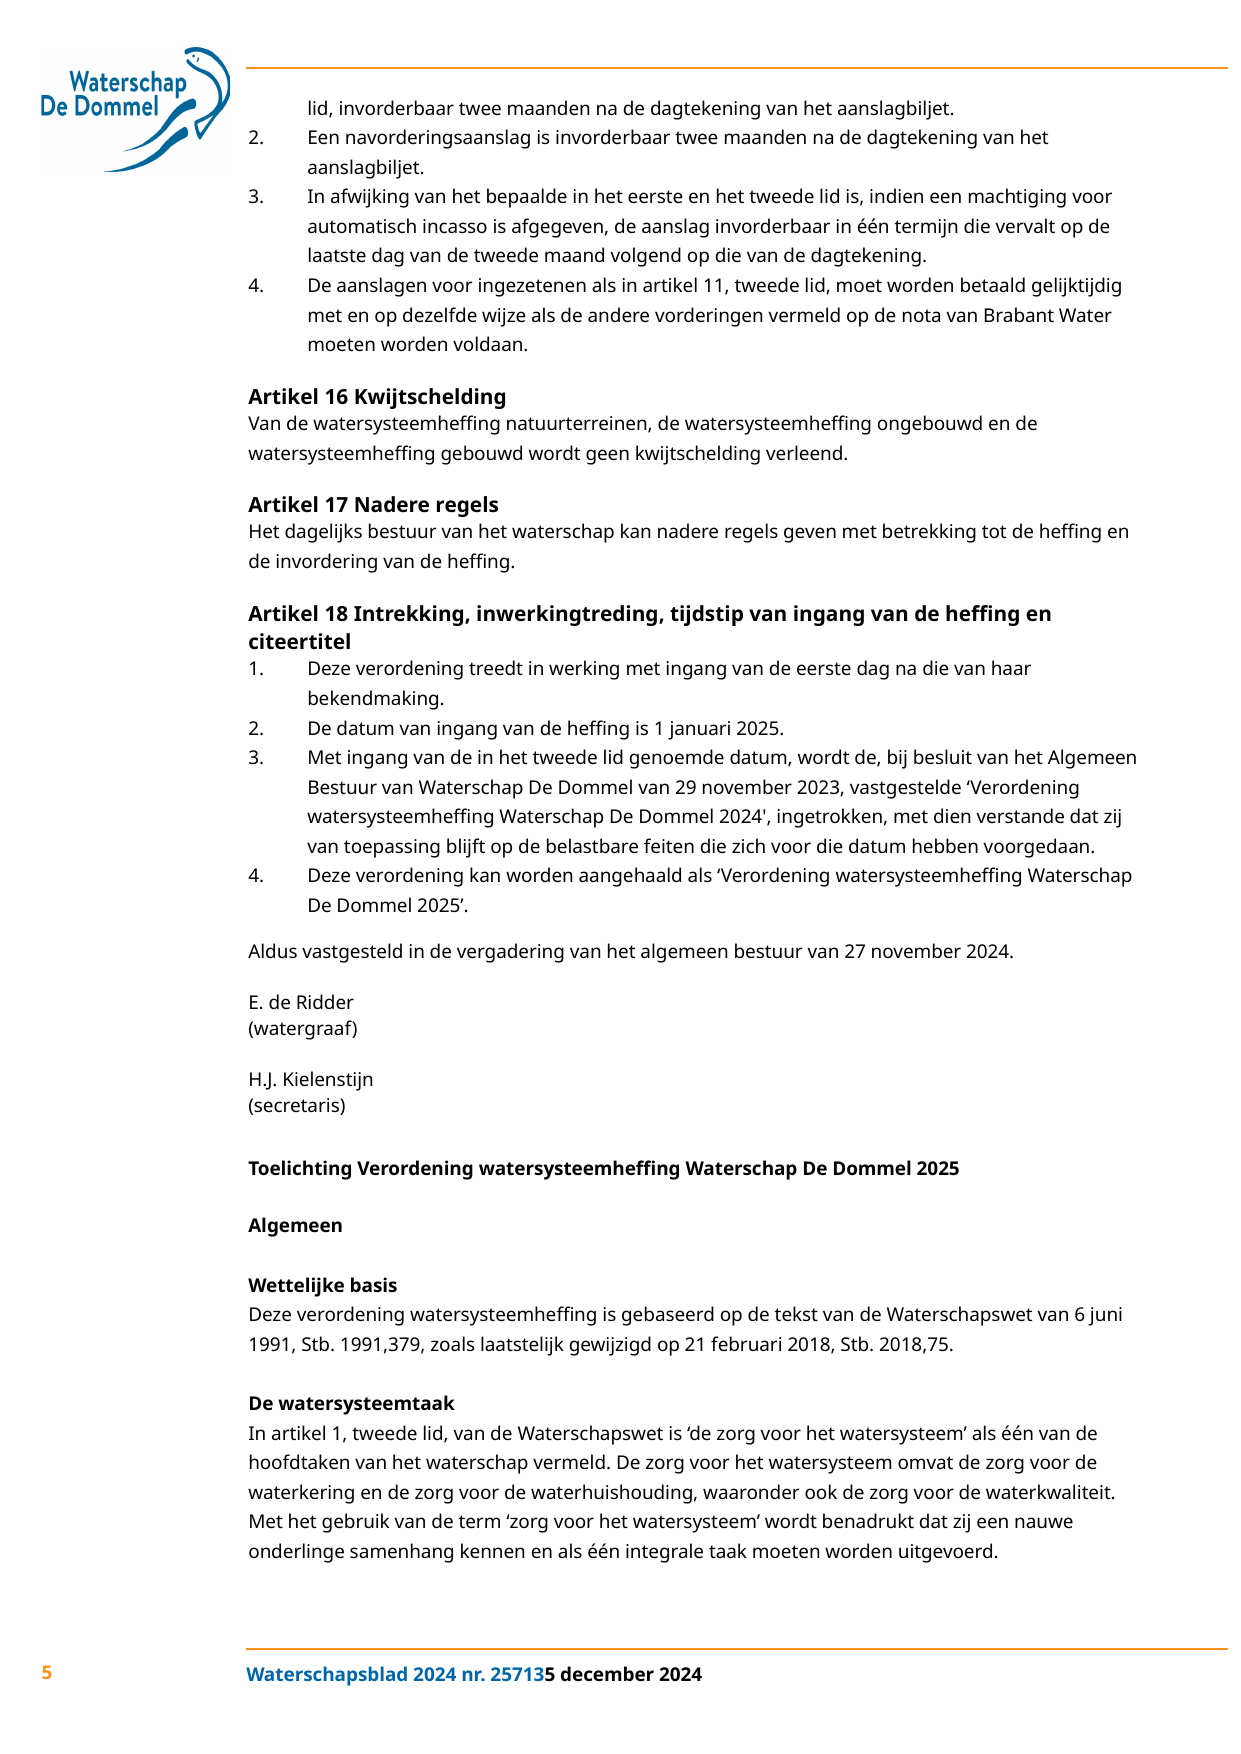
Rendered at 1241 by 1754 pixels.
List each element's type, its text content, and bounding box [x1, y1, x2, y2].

picture [45, 99, 51, 111]
list De datum van ingang van de heffing is 1 januari 2025. [248, 715, 1152, 741]
text (watergraaf) [248, 1015, 1152, 1041]
list Deze verordening treedt in werking met ingang van de eerste dag na die van haar bekendmaking. [248, 656, 1152, 711]
list Met ingang van de in het tweede lid genoemde datum, wordt de, bij besluit van het Algemeen Bestuur van Waterschap De Dommel van 29 november 2023, vastgestelde ‘Verordening watersysteemheffing Waterschap De Dommel 2024', ingetrokken, met dien verstande dat zij van toepassing blijft op de belastbare feiten die zich voor die datum hebben voorgedaan. [248, 744, 1152, 859]
text De watersysteemtaak [248, 1390, 1152, 1416]
text Algemeen [248, 1213, 1152, 1238]
text H.J. Kielenstijn [248, 1067, 1152, 1092]
list De aanslagen voor ingezetenen als in artikel 11, tweede lid, moet worden betaald gelijktijdig met en op dezelfde wijze als de andere vorderingen vermeld op de nota van Brabant Water moeten worden voldaan. [248, 272, 1152, 357]
list Deze verordening kan worden aangehaald als ‘Verordening watersysteemheffing Waterschap De Dommel 2025’. [248, 863, 1152, 918]
text Het dagelijks bestuur van het waterschap kan nadere regels geven met betrekking tot de heffing en de invordering van de heffing. [248, 519, 1152, 574]
list In afwijking van het bepaalde in het eerste en het tweede lid is, indien een machtiging voor automatisch incasso is afgegeven, de aanslag invorderbaar in één termijn die vervalt op de laatste dag van de tweede maand volgend op die van de dagtekening. [248, 183, 1152, 268]
text Wettelijke basis [248, 1272, 1152, 1297]
text Aldus vastgesteld in de vergadering van het algemeen bestuur van 27 november 2024. [248, 938, 1152, 964]
text E. de Ridder [248, 989, 1152, 1015]
text Artikel 18 Intrekking, inwerkingtreding, tijdstip van ingang van de heffing en citeertitel [248, 599, 1152, 656]
list Een navorderingsaanslag is invorderbaar twee maanden na de dagtekening van het aanslagbiljet. [248, 124, 1152, 180]
text In artikel 1, tweede lid, van de Waterschapswet is ‘de zorg voor het watersysteem’ als één van de hoofdtaken van het waterschap vermeld. De zorg voor het watersysteem omvat de zorg voor de waterkering en de zorg voor de waterhuishouding, waaronder ook de zorg voor de waterkwaliteit. Met het gebruik van de term ‘zorg voor het watersysteem’ wordt benadrukt dat zij een nauwe onderlinge samenhang kennen en als één integrale taak moeten worden uitgevoerd. [248, 1420, 1152, 1564]
text Van de watersysteemheffing natuurterreinen, de watersysteemheffing ongebouwd en de watersysteemheffing gebouwd wordt geen kwijtschelding verleend. [248, 410, 1152, 466]
picture [204, 47, 231, 76]
picture [41, 47, 231, 172]
text Toelichting Verordening watersysteemheffing Waterschap De Dommel 2025 [248, 1144, 1152, 1183]
picture [198, 118, 210, 131]
text Artikel 17 Nadere regels [248, 490, 1152, 519]
text (secretaris) [248, 1092, 1152, 1118]
text Deze verordening watersysteemheffing is gebaseerd op de tekst van de Waterschapswet van 6 juni 1991, Stb. 1991,379, zoals laatstelijk gewijzigd op 21 februari 2018, Stb. 2018,75. [248, 1301, 1152, 1357]
text Artikel 16 Kwijtschelding [248, 382, 1152, 410]
list lid, invorderbaar twee maanden na de dagtekening van het aanslagbiljet. [248, 95, 1152, 121]
